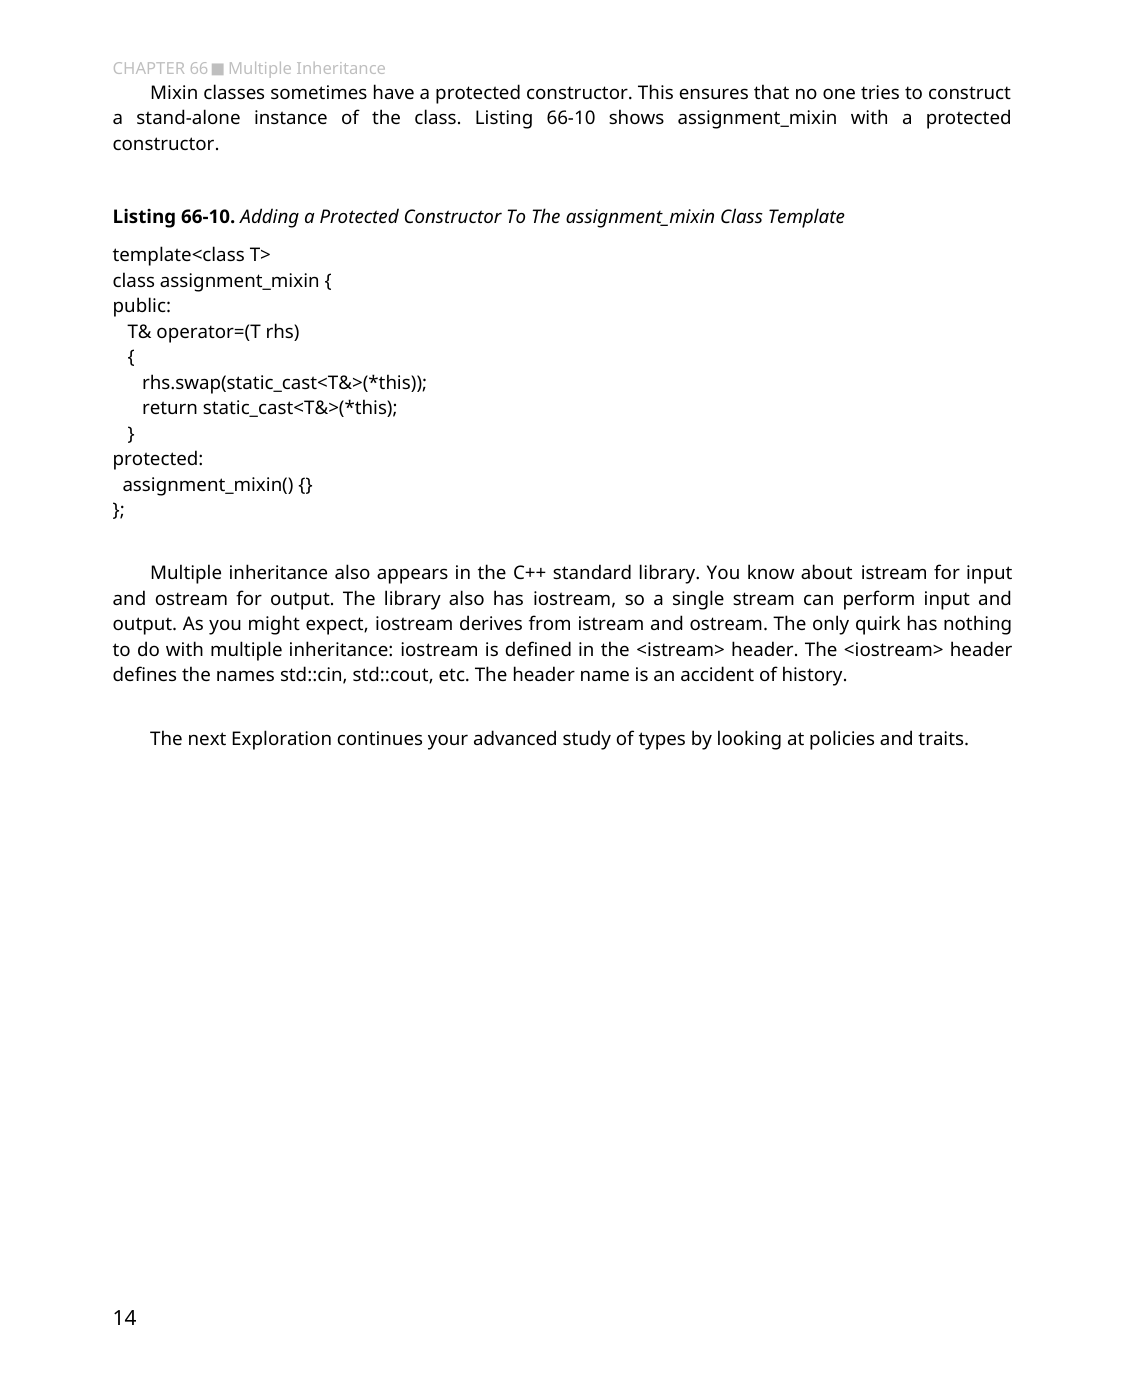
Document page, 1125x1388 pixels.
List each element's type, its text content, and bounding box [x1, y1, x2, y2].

text T& operator=(T rhs) [112, 318, 1012, 343]
text assignment_mixin() {} [112, 471, 1012, 497]
text public: [112, 292, 1012, 318]
text class assignment_mixin { [112, 267, 1012, 292]
text }; [112, 497, 1012, 522]
text { [112, 343, 1012, 369]
text protected: [112, 446, 1012, 471]
text template<class T> [112, 241, 1012, 267]
text return static_cast<T&>(*this); [112, 394, 1012, 420]
text Listing 66-10. Adding a Protected Constructor To The assignment_mixin Class Template [112, 203, 1012, 229]
text Mixin classes sometimes have a protected constructor. This ensures that no one tries to construct a stand-alone instance of the class. Listing 66-10 shows assignment_mixin with a protected constructor. [112, 79, 1012, 156]
text rhs.swap(static_cast<T&>(*this)); [112, 369, 1012, 394]
text Multiple inheritance also appears in the C++ standard library. You know about istream for input and ostream for output. The library also has iostream, so a single stream can perform input and output. As you might expect, iostream derives from istream and ostream. The only quirk has nothing to do with multiple inheritance: iostream is defined in the <istream> header. The <iostream> header defines the names std::cin, std::cout, etc. The header name is an accident of history. [112, 560, 1012, 687]
text } [112, 420, 1012, 446]
text The next Exploration continues your advanced study of types by looking at policies and traits. [112, 725, 1012, 750]
